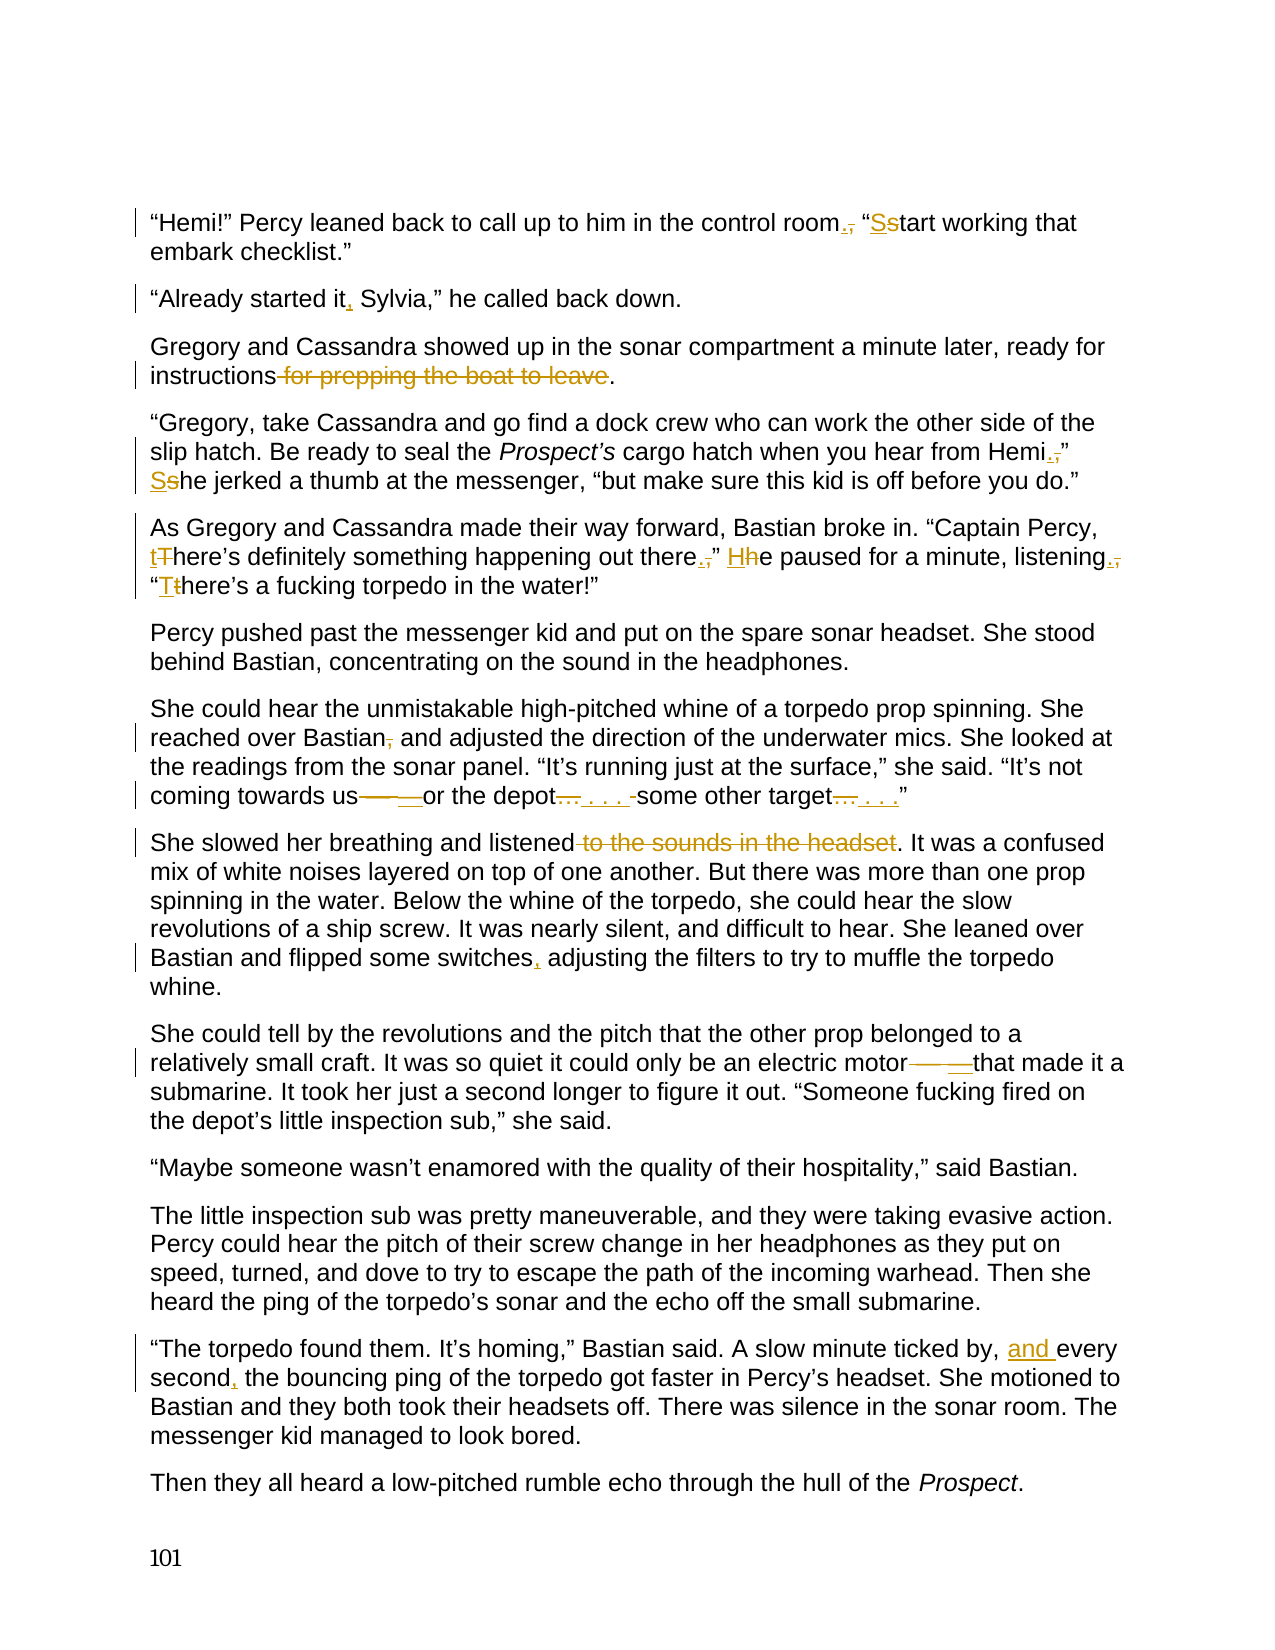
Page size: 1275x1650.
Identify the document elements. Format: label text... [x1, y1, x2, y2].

text She could hear the unmistakable high-pitched whine of a torpedo prop spinning. She reached over Bastian and adjusted the direction of the underwater mics. She looked at the readings from the sonar panel. “It’s running just at the surface,” she said. “It’s not coming towards us—or the depot . . . some other target . . .” [150, 694, 1125, 809]
text Then they all heard a low-pitched rumble echo through the hull of the Prospect. [150, 1468, 1125, 1497]
text “Maybe someone wasn’t enamored with the quality of their hospitality,” said Bastian. [150, 1153, 1125, 1182]
text “Hemi!” Percy leaned back to call up to him in the control room. “Start working that embark checklist.” [150, 208, 1125, 266]
text “Gregory, take Cassandra and go find a dock crew who can work the other side of the slip hatch. Be ready to seal the Prospect’s cargo hatch when you hear from Hemi.” She jerked a thumb at the messenger, “but make sure this kid is off before you do.” [150, 408, 1125, 494]
text “Already started it, Sylvia,” he called back down. [150, 284, 1125, 313]
text As Gregory and Cassandra made their way forward, Bastian broke in. “Captain Percy, there’s definitely something happening out there.” He paused for a minute, listening. “There’s a fucking torpedo in the water!” [150, 513, 1125, 599]
text Gregory and Cassandra showed up in the sonar compartment a minute later, ready for instructions. [150, 332, 1125, 389]
text She could tell by the revolutions and the pitch that the other prop belonged to a relatively small craft. It was so quiet it could only be an electric motor—that made it a submarine. It took her just a second longer to figure it out. “Someone fucking fired on the depot’s little inspection sub,” she said. [150, 1019, 1125, 1134]
text The little inspection sub was pretty maneuverable, and they were taking evasive action. Percy could hear the pitch of their screw change in her headphones as they put on speed, turned, and dove to try to escape the path of the incoming warhead. Then she heard the ping of the torpedo’s sonar and the echo off the small submarine. [150, 1201, 1125, 1316]
text Percy pushed past the messenger kid and put on the spare sonar headset. She stood behind Bastian, concentrating on the sound in the headphones. [150, 618, 1125, 676]
text She slowed her breathing and listened. It was a confused mix of white noises layered on top of one another. But there was more than one prop spinning in the water. Below the whine of the torpedo, she could hear the slow revolutions of a ship screw. It was nearly silent, and difficult to hear. She leaned over Bastian and flipped some switches, adjusting the filters to try to muffle the torpedo whine. [150, 828, 1125, 1001]
text “The torpedo found them. It’s homing,” Bastian said. A slow minute ticked by, and every second, the bouncing ping of the torpedo got faster in Percy’s headset. She motioned to Bastian and they both took their headsets off. There was silence in the sonar room. The messenger kid managed to look bored. [150, 1334, 1125, 1449]
